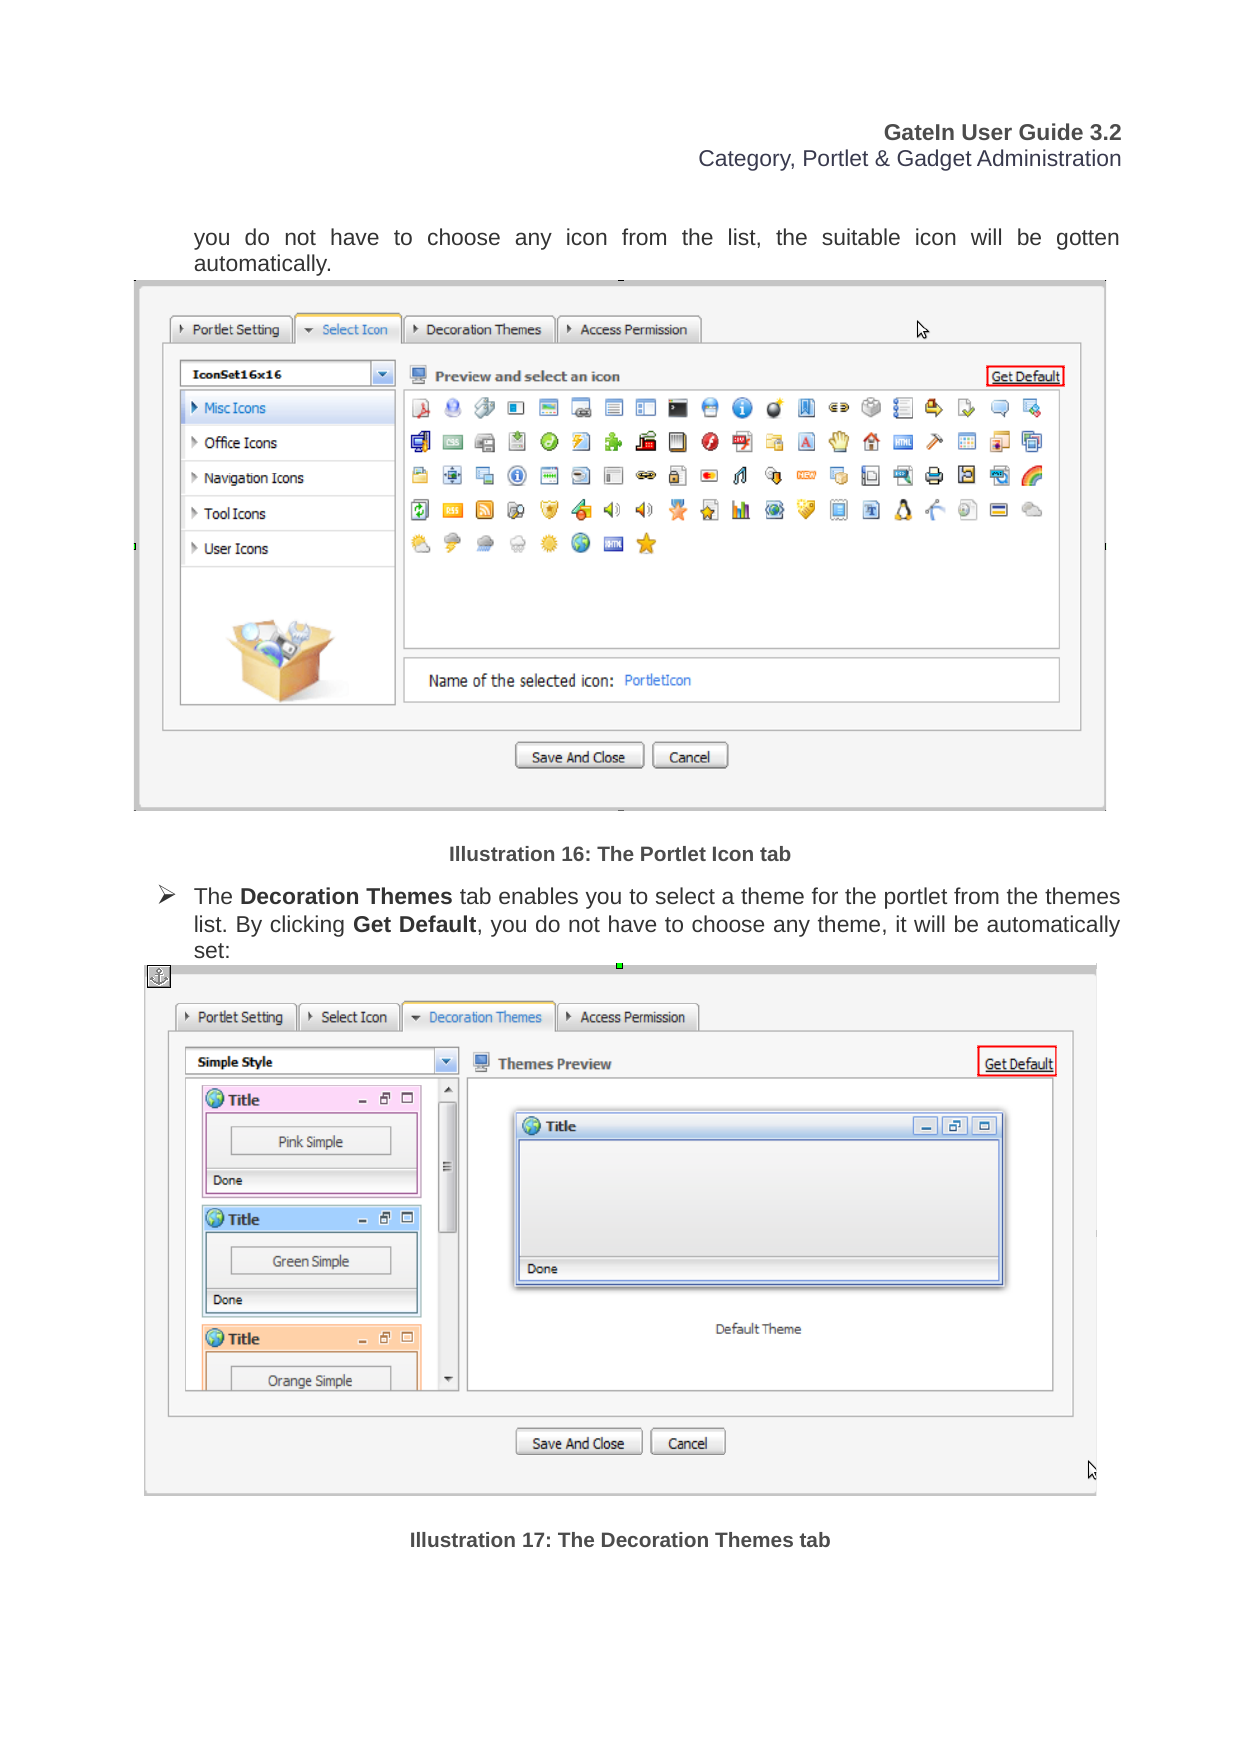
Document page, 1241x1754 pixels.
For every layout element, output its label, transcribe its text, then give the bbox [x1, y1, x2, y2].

picture [144, 963, 1097, 1496]
list you do not have to choose any icon from the list, the suitable icon will be gotten automatically. [156, 223, 1122, 276]
picture [133, 280, 1107, 811]
list Illustration 15: The Portlet Icon tab [134, 811, 1106, 866]
list Illustration 16: The Decoration Themes tab [144, 1496, 1096, 1551]
list The Decoration Themes tab enables you to select a theme for the portlet from the themes list. By clicking Get Default, you do not have to choose any theme, it will be automatically set: [134, 839, 1122, 963]
